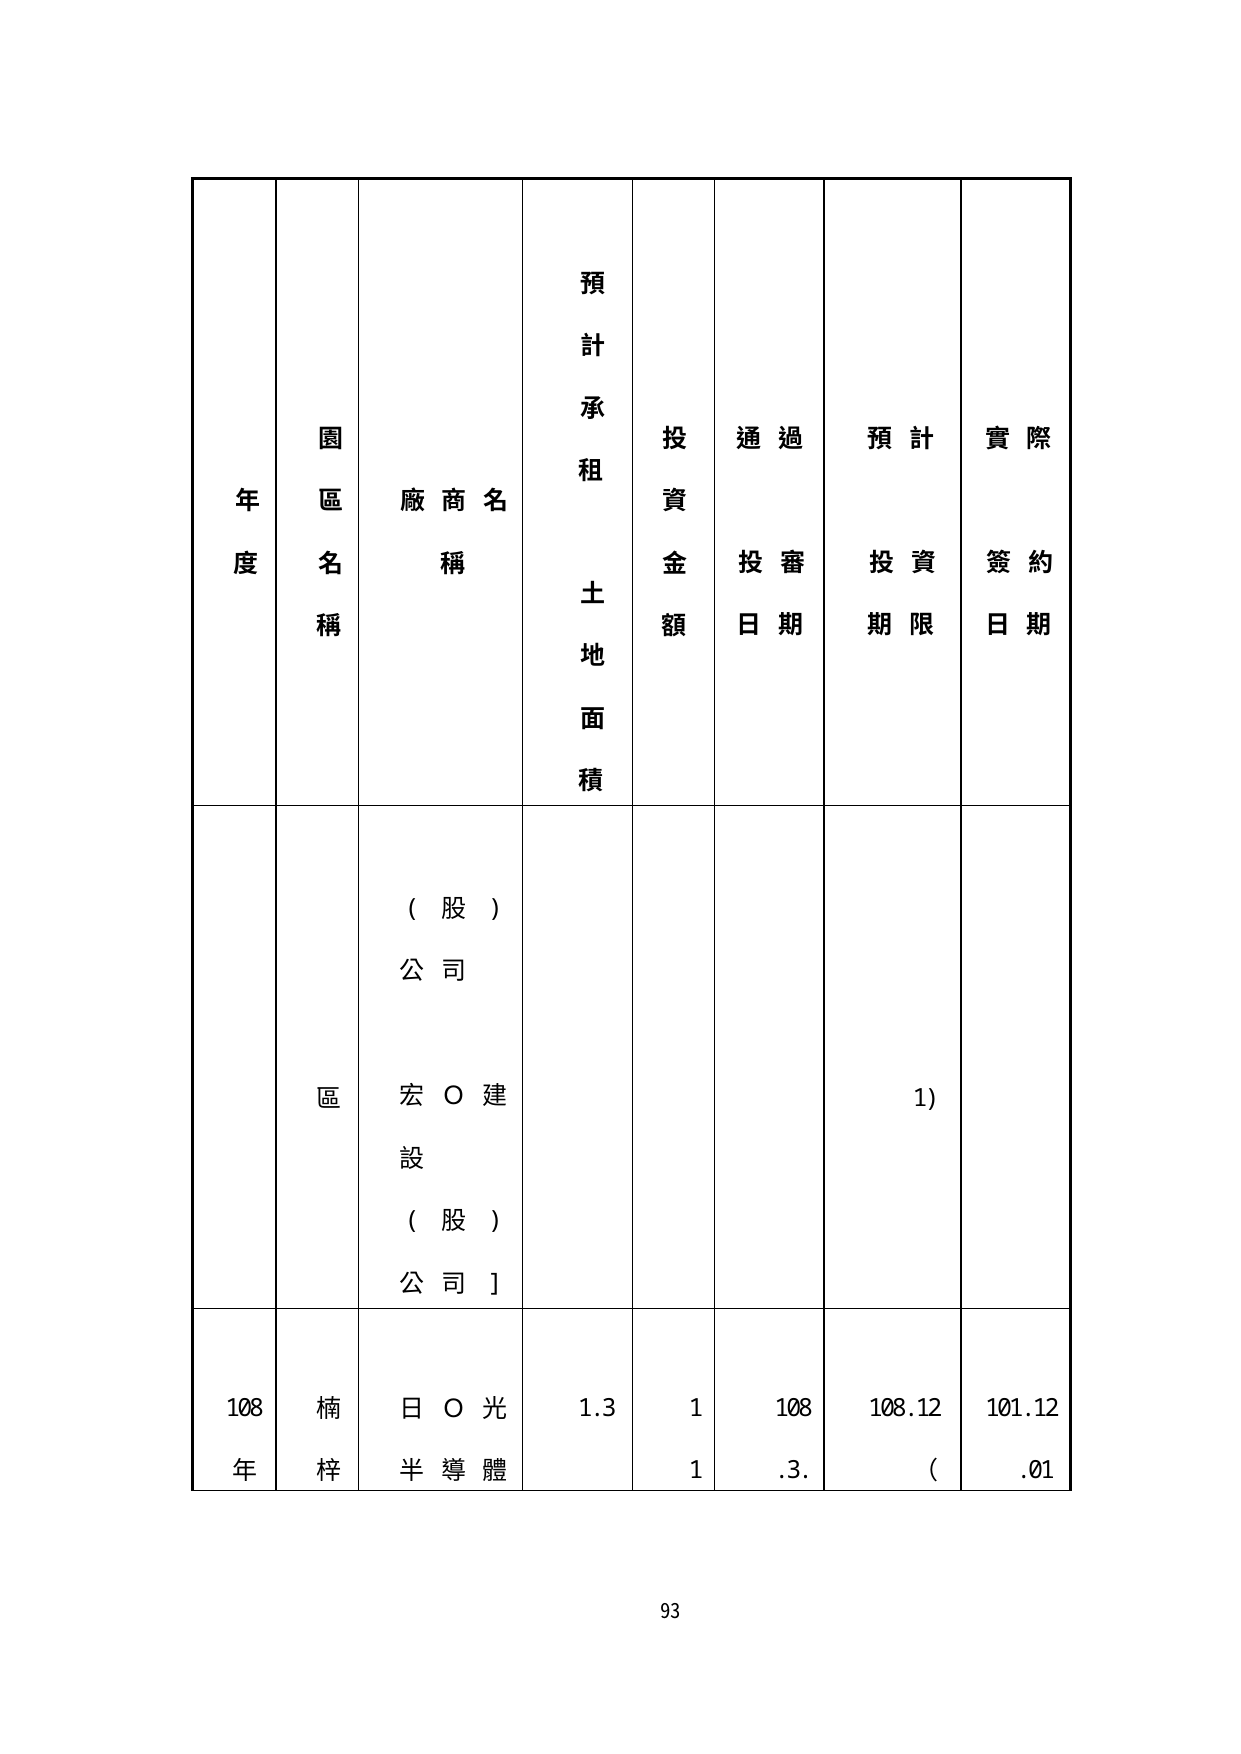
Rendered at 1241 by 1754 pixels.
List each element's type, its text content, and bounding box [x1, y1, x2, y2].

table_cell 1.3 [523, 1309, 632, 1490]
table_cell 1) [825, 806, 960, 1307]
table_cell [194, 806, 275, 1307]
table_header 預計承租 土地面積 [523, 180, 632, 805]
table_cell 108.12 （ [825, 1309, 960, 1490]
table_header 投資金額 [633, 180, 714, 805]
table_cell 日Ｏ光半導體 [359, 1309, 522, 1490]
table_header 實際 簽約日期 [962, 180, 1069, 805]
table_header 預計 投資期限 [825, 180, 960, 805]
table_cell [962, 806, 1069, 1307]
table_cell (股)公司 宏Ｏ建設(股)公司] [359, 806, 522, 1307]
table_cell 楠梓 [277, 1309, 358, 1490]
table_cell [633, 806, 714, 1307]
table_cell 11 [633, 1309, 714, 1490]
table_cell [715, 806, 823, 1307]
table_header 通過 投審日期 [715, 180, 823, 805]
table_cell 108年 [194, 1309, 275, 1490]
table_header 廠商名稱 [359, 180, 522, 805]
table_cell 101.12.01 [962, 1309, 1069, 1490]
table_header 年度 [194, 180, 275, 805]
table_header 園區名稱 [277, 180, 358, 805]
table_cell [523, 806, 632, 1307]
table_cell 區 [277, 806, 358, 1307]
table_cell 108.3. [715, 1309, 823, 1490]
